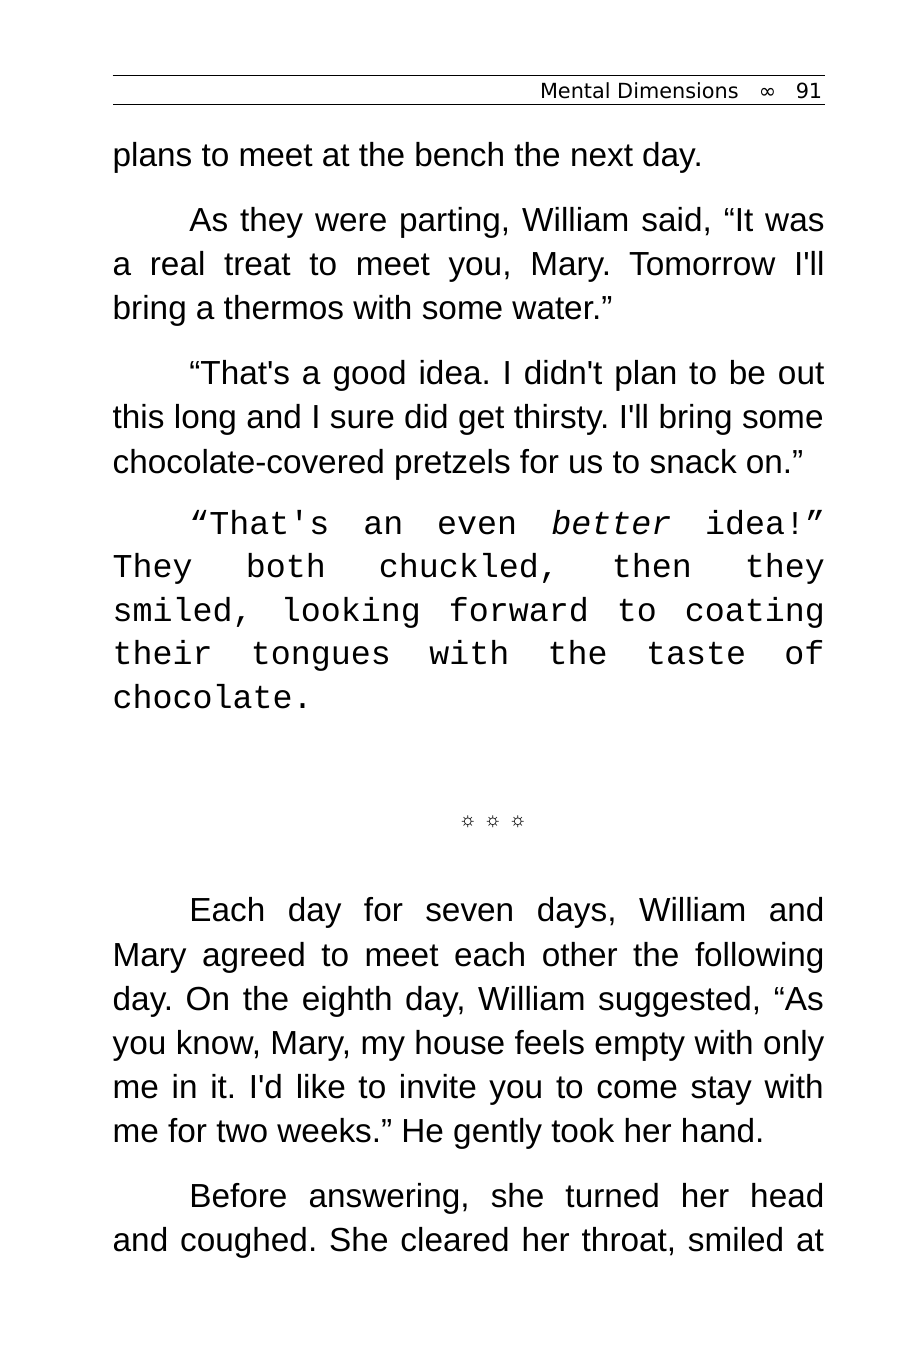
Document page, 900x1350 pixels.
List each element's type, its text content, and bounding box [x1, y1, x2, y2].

text ☼ ☼ ☼ [112, 809, 825, 833]
text “That's an even better idea!” They both chuckled, then they smiled, looking forward to coating their tongues with the taste of chocolate. [112, 507, 825, 718]
text plans to meet at the bench the next day. [112, 135, 825, 173]
text Before answering, she turned her head and coughed. She cleared her throat, smiled at [112, 1176, 825, 1259]
text As they were parting, William said, “It was a real treat to meet you, Mary. Tomorrow I'll bring a thermos with some water.” [112, 200, 825, 327]
text “That's a good idea. I didn't plan to be out this long and I sure did get thirsty. I'll bring some chocolate-covered pretzels for us to snack on.” [112, 353, 825, 480]
text Each day for seven days, William and Mary agreed to meet each other the following day. On the eighth day, William suggested, “As you know, Mary, my house feels empty with only me in it. I'd like to invite you to come stay with me for two weeks.” He gently took her hand. [112, 891, 825, 1150]
